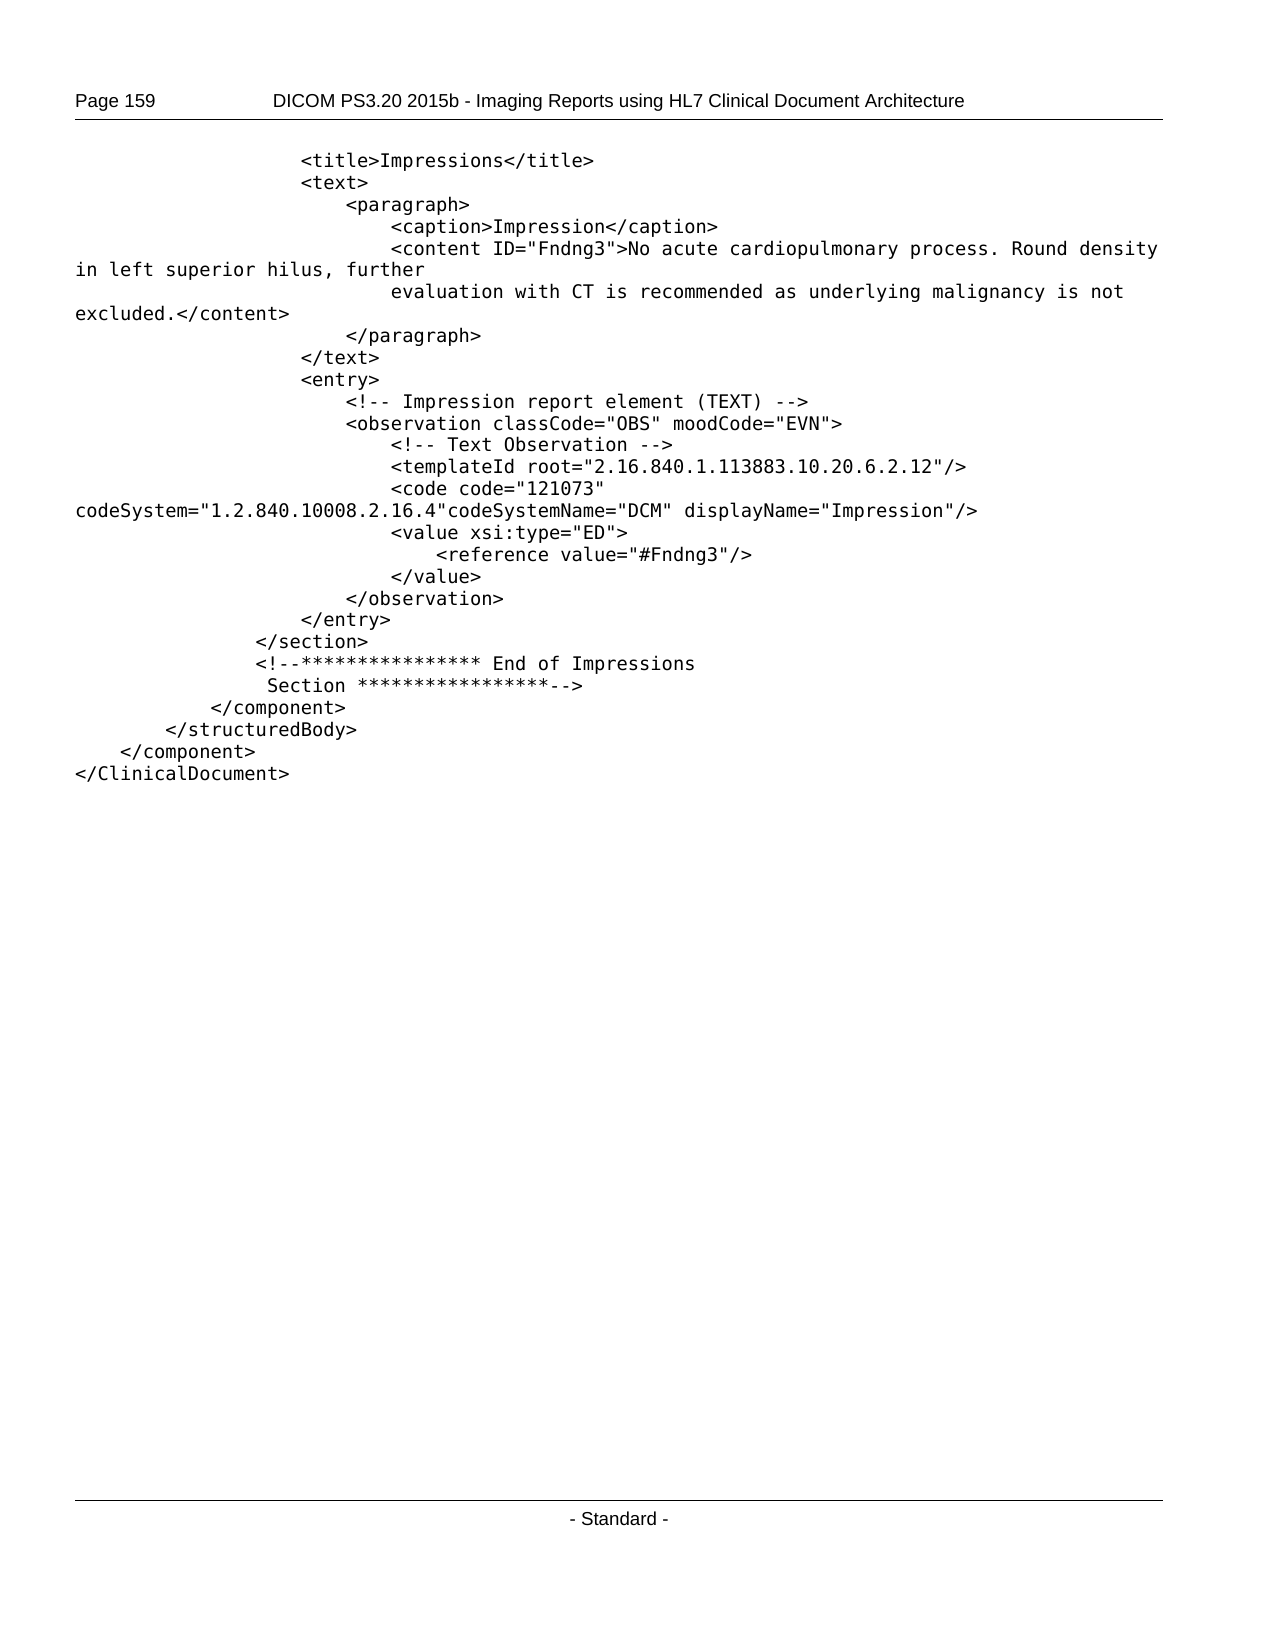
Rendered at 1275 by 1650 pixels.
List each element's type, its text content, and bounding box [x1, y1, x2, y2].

text <title>Impressions</title> <text> <paragraph> <caption>Impression</caption> <content ID="Fndng3">No acute cardiopulmonary process. Round density in left superior hilus, further evaluation with CT is recommended as underlying malignancy is not excluded.</content> </paragraph> </text> <entry> <!-- Impression report element (TEXT) --> <observation classCode="OBS" moodCode="EVN"> <!-- Text Observation --> <templateId root="2.16.840.1.113883.10.20.6.2.12"/> <code code="121073" codeSystem="1.2.840.10008.2.16.4"codeSystemName="DCM" displayName="Impression"/> <value xsi:type="ED"> <reference value="#Fndng3"/> </value> </observation> </entry> </section> <!--**************** End of Impressions Section *****************--> </component> </structuredBody> </component> </ClinicalDocument> [75, 150, 1162, 784]
